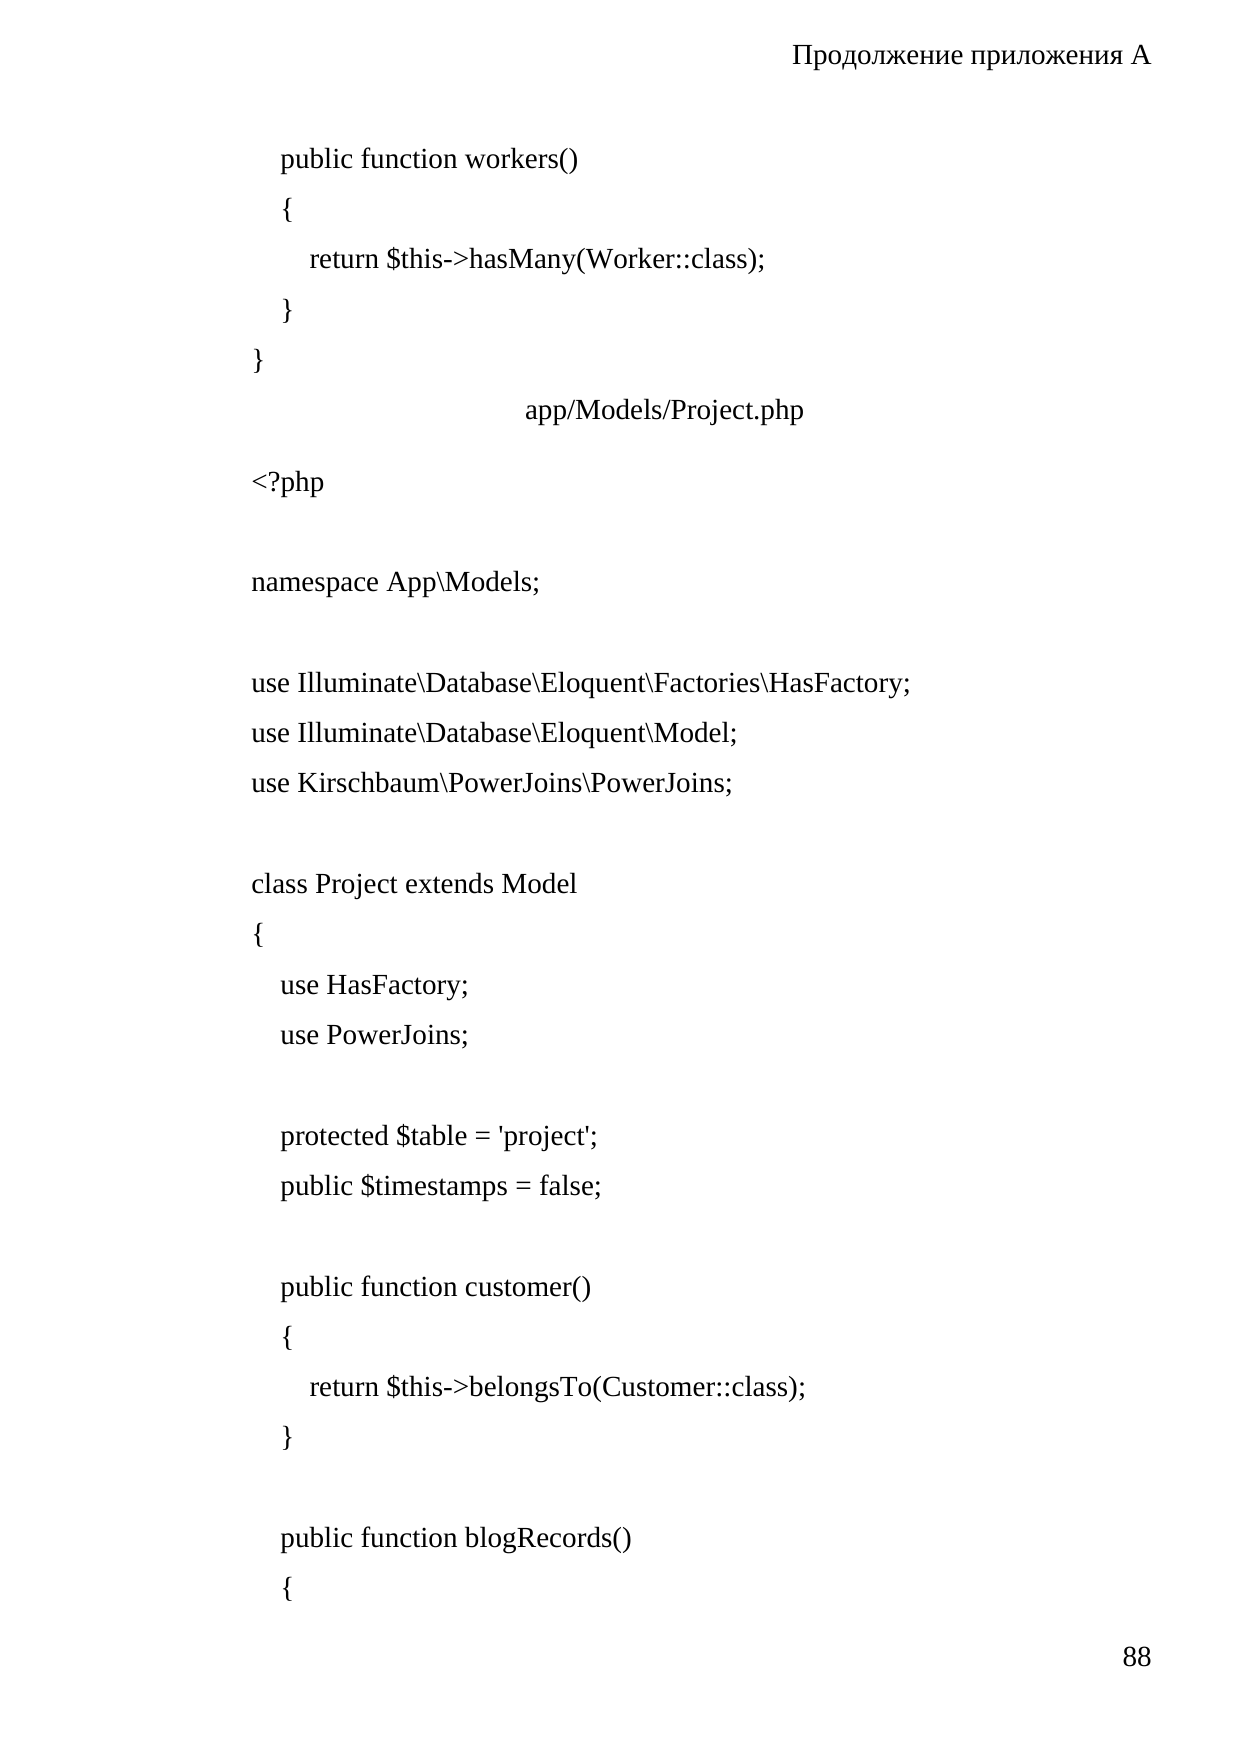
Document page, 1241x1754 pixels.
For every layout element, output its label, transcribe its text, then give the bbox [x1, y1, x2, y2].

text use Illuminate\Database\Eloquent\Model; [177, 715, 1152, 749]
text protected $table = 'project'; [177, 1118, 1152, 1151]
text namespace App\Models; [177, 564, 1152, 598]
text return $this->hasMany(Worker::class); [177, 242, 1152, 275]
text { [177, 1319, 1152, 1352]
text } [177, 1419, 1152, 1453]
text <?php [177, 464, 1152, 497]
text public function customer() [177, 1269, 1152, 1302]
text use PowerJoins; [177, 1017, 1152, 1051]
text use Illuminate\Database\Eloquent\Factories\HasFactory; [177, 665, 1152, 698]
text { [177, 191, 1152, 225]
text use Kirschbaum\PowerJoins\PowerJoins; [177, 766, 1152, 799]
text } [177, 292, 1152, 325]
text { [177, 916, 1152, 950]
subtitle app/Models/Project.php [177, 392, 1152, 426]
text public function workers() [177, 141, 1152, 174]
text use HasFactory; [177, 967, 1152, 1000]
text public function blogRecords() [177, 1520, 1152, 1554]
text return $this->belongsTo(Customer::class); [177, 1369, 1152, 1403]
text } [177, 342, 1152, 376]
text public $timestamps = false; [177, 1168, 1152, 1202]
text { [177, 1571, 1152, 1604]
text class Project extends Model [177, 866, 1152, 900]
